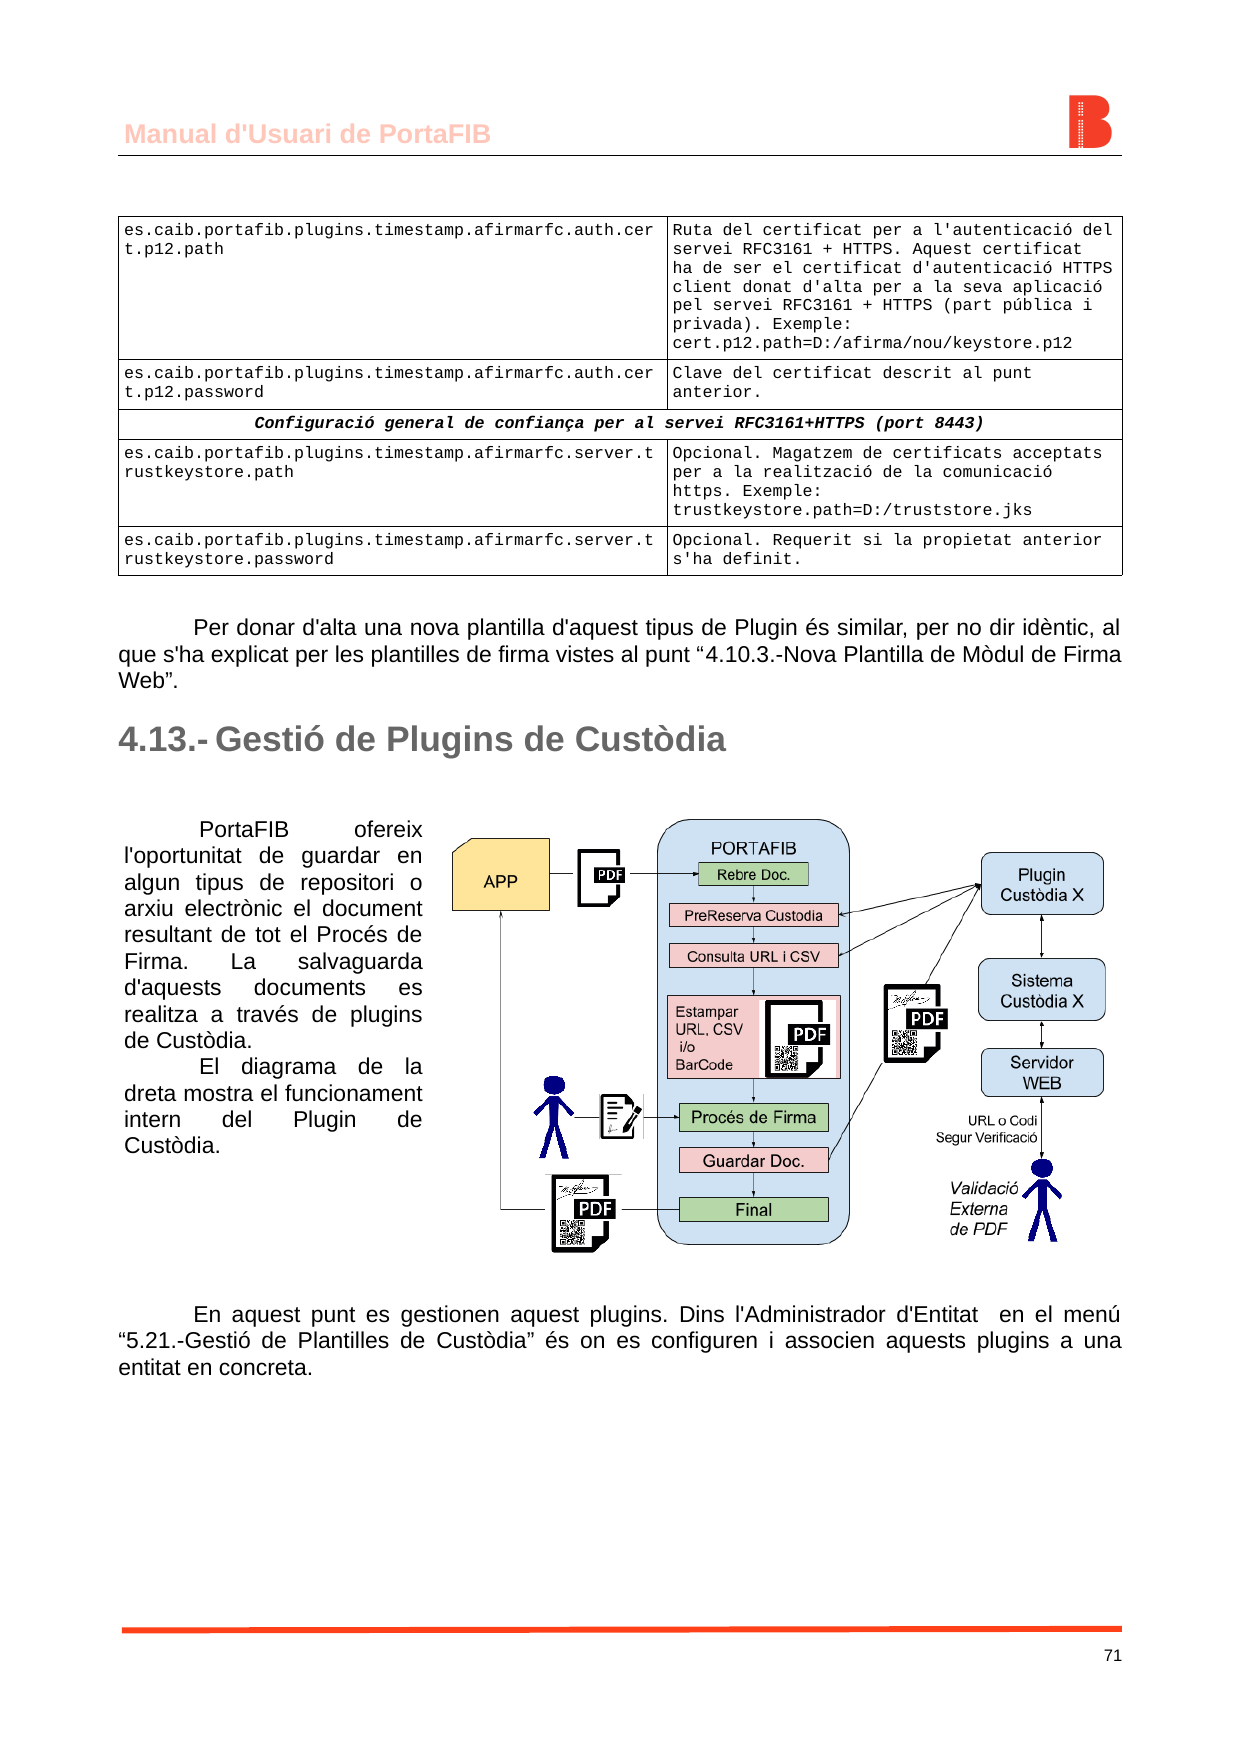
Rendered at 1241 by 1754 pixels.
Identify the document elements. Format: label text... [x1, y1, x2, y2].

table_header PortaFIB ofereix l'oportunitat de guardar en algun tipus de repositori o arxiu electrònic el document resultant de tot el Procés de Firma. La salvaguarda d'aquests documents es realitza a través de plugins de Custòdia. El diagrama de la dreta mostra el funcionament intern del Plugin de Custòdia. [118, 810, 428, 1262]
table_header [428, 810, 1122, 1262]
picture [445, 816, 1117, 1257]
table_cell Opcional. Magatzem de certificats acceptats per a la realització de la comunicació https. Exemple: trustkeystore.path=D:/truststore.jks [668, 440, 1122, 526]
text Per donar d'alta una nova plantilla d'aquest tipus de Plugin és similar, per no dir idèntic, al que s'ha explicat per les plantilles de firma vistes al punt “4.10.3.-Nova Plantilla de Mòdul de Firma Web”. [118, 614, 1122, 693]
table_cell Clave del certificat descrit al punt anterior. [668, 360, 1122, 408]
table_cell Configuració general de confiança per al servei RFC3161+HTTPS (port 8443) [119, 410, 1122, 439]
table_cell es.caib.portafib.plugins.timestamp.afirmarfc.auth.cert.p12.password [119, 360, 667, 408]
table_cell Ruta del certificat per a l'autenticació del servei RFC3161 + HTTPS. Aquest certificat ha de ser el certificat d'autenticació HTTPS client donat d'alta per a la seva aplicació pel servei RFC3161 + HTTPS (part pública i privada). Exemple: cert.p12.path=D:/afirma/nou/keystore.p12 [668, 217, 1122, 359]
picture [1063, 94, 1117, 150]
subtitle Gestió de Plugins de Custòdia [118, 718, 1122, 759]
table_cell es.caib.portafib.plugins.timestamp.afirmarfc.auth.cert.p12.path [119, 217, 667, 359]
table_cell es.caib.portafib.plugins.timestamp.afirmarfc.server.trustkeystore.path [119, 440, 667, 526]
table_cell Opcional. Requerit si la propietat anterior s'ha definit. [668, 527, 1122, 575]
text En aquest punt es gestionen aquest plugins. Dins l'Administrador d'Entitat en el menú “5.21.-Gestió de Plantilles de Custòdia” és on es configuren i associen aquests plugins a una entitat en concreta. [118, 1301, 1122, 1380]
table_cell es.caib.portafib.plugins.timestamp.afirmarfc.server.trustkeystore.password [119, 527, 667, 575]
